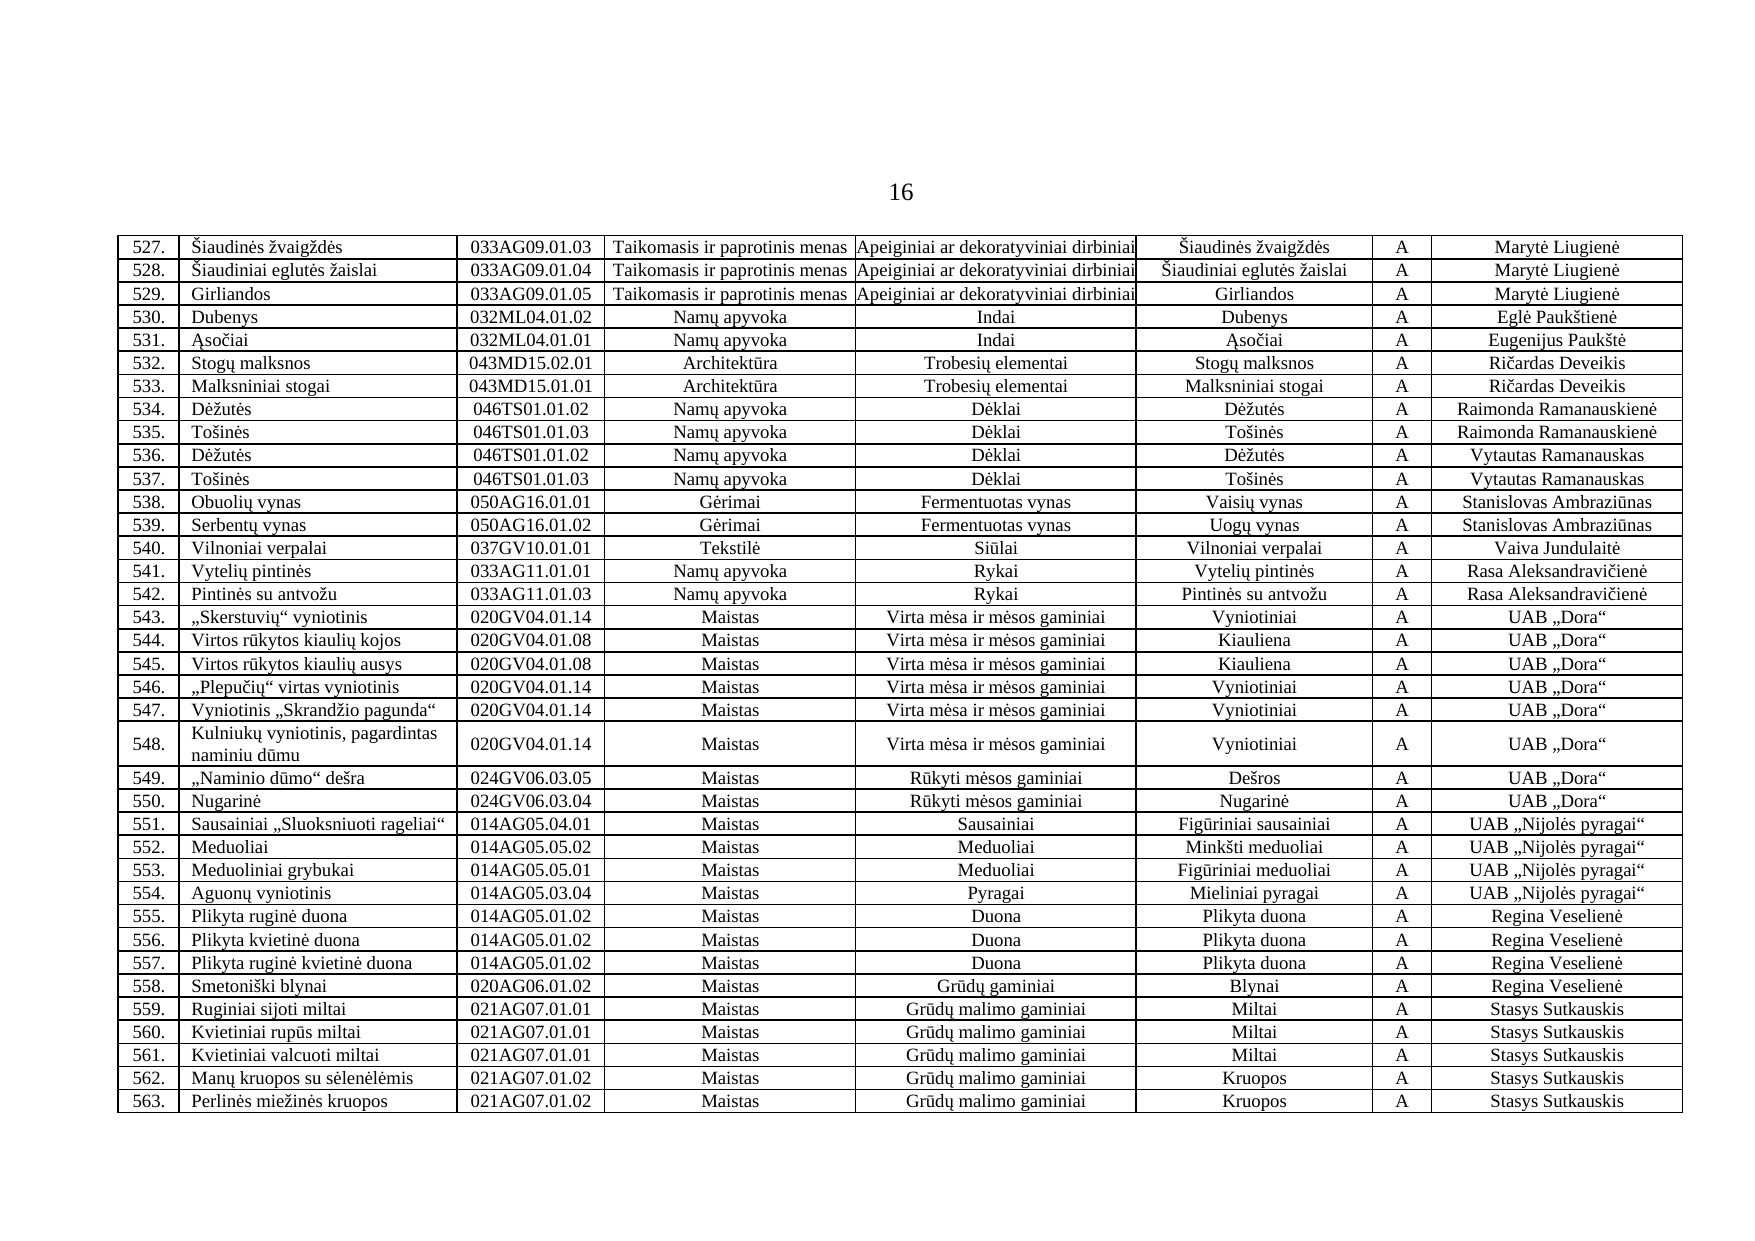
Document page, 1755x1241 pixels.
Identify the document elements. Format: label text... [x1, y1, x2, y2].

table_cell 528. [119, 260, 178, 281]
table_cell Minkšti meduoliai [1137, 836, 1372, 857]
table_cell Kruopos [1137, 1090, 1372, 1112]
table_cell A [1373, 699, 1431, 720]
table_cell Vytautas Ramanauskas [1432, 468, 1682, 489]
table_cell Miltai [1137, 998, 1372, 1019]
table_cell Maistas [605, 859, 855, 881]
table_cell Kvietiniai rupūs miltai [180, 1021, 456, 1042]
table_cell 024GV06.03.05 [458, 767, 604, 788]
table_cell Maistas [605, 606, 855, 628]
table_cell 550. [119, 790, 178, 811]
table_cell Vyniotiniai [1137, 722, 1372, 765]
table_cell Stogų malksnos [180, 352, 456, 373]
table_cell A [1373, 283, 1431, 304]
table_cell Regina Veselienė [1432, 952, 1682, 973]
table_cell Maistas [605, 952, 855, 973]
table_cell 014AG05.01.02 [458, 928, 604, 950]
table_cell Ričardas Deveikis [1432, 375, 1682, 397]
table_cell 551. [119, 813, 178, 834]
table_cell 033AG09.01.04 [458, 260, 604, 281]
table_cell A [1373, 676, 1431, 697]
table_cell Regina Veselienė [1432, 905, 1682, 927]
table_cell A [1373, 905, 1431, 927]
table_cell Tošinės [180, 468, 456, 489]
table_cell 537. [119, 468, 178, 489]
table_cell Maistas [605, 767, 855, 788]
table_cell 563. [119, 1090, 178, 1112]
table_cell Eglė Paukštienė [1432, 306, 1682, 327]
table_cell Dėklai [856, 421, 1135, 443]
table_cell Maistas [605, 836, 855, 857]
table_cell A [1373, 421, 1431, 443]
table_cell „Plepučių“ virtas vyniotinis [180, 676, 456, 697]
table_cell Smetoniški blynai [180, 975, 456, 996]
table_cell 014AG05.01.02 [458, 905, 604, 927]
table_cell A [1373, 1044, 1431, 1066]
table_cell 541. [119, 560, 178, 582]
table_cell 020GV04.01.14 [458, 699, 604, 720]
table_cell Maistas [605, 905, 855, 927]
table_cell Taikomasis ir paprotinis menas [605, 260, 855, 281]
table_cell 539. [119, 514, 178, 535]
table_cell Plikyta duona [1137, 905, 1372, 927]
table_cell Maistas [605, 1021, 855, 1042]
table_cell Ruginiai sijoti miltai [180, 998, 456, 1019]
table_cell Apeiginiai ar dekoratyviniai dirbiniai [856, 236, 1135, 258]
table_cell Maistas [605, 630, 855, 651]
table_cell Namų apyvoka [605, 445, 855, 466]
table_cell 043MD15.01.01 [458, 375, 604, 397]
table_cell Namų apyvoka [605, 398, 855, 420]
table_cell 529. [119, 283, 178, 304]
table_cell Stasys Sutkauskis [1432, 1044, 1682, 1066]
table_cell Grūdų malimo gaminiai [856, 1044, 1135, 1066]
table_cell Duona [856, 952, 1135, 973]
table_cell 033AG11.01.03 [458, 583, 604, 605]
table_cell Rykai [856, 560, 1135, 582]
table_cell 560. [119, 1021, 178, 1042]
table_cell A [1373, 767, 1431, 788]
table_cell 043MD15.02.01 [458, 352, 604, 373]
table_cell Sausainiai „Sluoksniuoti rageliai“ [180, 813, 456, 834]
table_cell Obuolių vynas [180, 491, 456, 512]
table_cell Virta mėsa ir mėsos gaminiai [856, 653, 1135, 674]
table_cell Dėklai [856, 398, 1135, 420]
table_cell Dėklai [856, 468, 1135, 489]
table_cell Dėžutės [1137, 398, 1372, 420]
table_cell UAB „Dora“ [1432, 767, 1682, 788]
table_cell Vytautas Ramanauskas [1432, 445, 1682, 466]
table_cell 050AG16.01.02 [458, 514, 604, 535]
table_cell Figūriniai sausainiai [1137, 813, 1372, 834]
table_cell Virta mėsa ir mėsos gaminiai [856, 606, 1135, 628]
table_cell Dubenys [1137, 306, 1372, 327]
table_cell Regina Veselienė [1432, 975, 1682, 996]
table_cell Kiauliena [1137, 653, 1372, 674]
table_cell A [1373, 952, 1431, 973]
table_cell A [1373, 1067, 1431, 1089]
table_cell A [1373, 329, 1431, 350]
table_cell Maistas [605, 676, 855, 697]
table_cell Virta mėsa ir mėsos gaminiai [856, 722, 1135, 765]
table_cell 547. [119, 699, 178, 720]
table_cell A [1373, 352, 1431, 373]
table_cell 540. [119, 537, 178, 558]
table_cell Meduoliai [856, 859, 1135, 881]
table_cell UAB „Dora“ [1432, 676, 1682, 697]
table_cell A [1373, 882, 1431, 904]
table_cell Girliandos [1137, 283, 1372, 304]
table_cell Maistas [605, 882, 855, 904]
table_cell Eugenijus Paukštė [1432, 329, 1682, 350]
table_cell 020GV04.01.14 [458, 676, 604, 697]
table_cell 553. [119, 859, 178, 881]
table_cell Maistas [605, 790, 855, 811]
table_cell Raimonda Ramanauskienė [1432, 421, 1682, 443]
table_cell Vaiva Jundulaitė [1432, 537, 1682, 558]
table_cell Vilnoniai verpalai [1137, 537, 1372, 558]
table_cell Stasys Sutkauskis [1432, 1090, 1682, 1112]
table_cell Duona [856, 928, 1135, 950]
table_cell Ąsočiai [180, 329, 456, 350]
table_cell Mieliniai pyragai [1137, 882, 1372, 904]
table_cell 033AG09.01.03 [458, 236, 604, 258]
table_cell Nugarinė [1137, 790, 1372, 811]
table_cell A [1373, 606, 1431, 628]
table_cell A [1373, 514, 1431, 535]
table_cell 556. [119, 928, 178, 950]
table_cell Miltai [1137, 1044, 1372, 1066]
table_cell A [1373, 859, 1431, 881]
table_cell Kiauliena [1137, 630, 1372, 651]
table_cell 033AG09.01.05 [458, 283, 604, 304]
table_cell 033AG11.01.01 [458, 560, 604, 582]
table_cell 534. [119, 398, 178, 420]
table_cell Vyniotiniai [1137, 699, 1372, 720]
table_cell UAB „Nijolės pyragai“ [1432, 882, 1682, 904]
table_cell 014AG05.05.01 [458, 859, 604, 881]
table_cell Stasys Sutkauskis [1432, 1021, 1682, 1042]
table_cell 561. [119, 1044, 178, 1066]
table_cell Architektūra [605, 375, 855, 397]
table_cell Siūlai [856, 537, 1135, 558]
table_cell Malksniniai stogai [180, 375, 456, 397]
table_cell Miltai [1137, 1021, 1372, 1042]
table_cell Dubenys [180, 306, 456, 327]
table_cell 020GV04.01.08 [458, 630, 604, 651]
table_cell Tekstilė [605, 537, 855, 558]
table_cell Virtos rūkytos kiaulių ausys [180, 653, 456, 674]
table_cell A [1373, 306, 1431, 327]
table_cell 562. [119, 1067, 178, 1089]
table_cell A [1373, 928, 1431, 950]
table_cell Fermentuotas vynas [856, 514, 1135, 535]
table_cell 014AG05.01.02 [458, 952, 604, 973]
table_cell 527. [119, 236, 178, 258]
table_cell Pintinės su antvožu [180, 583, 456, 605]
table_cell Pyragai [856, 882, 1135, 904]
table_cell A [1373, 722, 1431, 765]
table_cell Apeiginiai ar dekoratyviniai dirbiniai [856, 283, 1135, 304]
table_cell A [1373, 445, 1431, 466]
table_cell 020GV04.01.08 [458, 653, 604, 674]
table_cell UAB „Dora“ [1432, 630, 1682, 651]
table_cell 024GV06.03.04 [458, 790, 604, 811]
table_cell Šiaudiniai eglutės žaislai [1137, 260, 1372, 281]
table_cell 535. [119, 421, 178, 443]
table_cell Virtos rūkytos kiaulių kojos [180, 630, 456, 651]
table_cell 557. [119, 952, 178, 973]
table_cell Plikyta duona [1137, 952, 1372, 973]
table_cell A [1373, 790, 1431, 811]
table_cell Taikomasis ir paprotinis menas [605, 236, 855, 258]
table_cell A [1373, 491, 1431, 512]
table_cell 020GV04.01.14 [458, 722, 604, 765]
table_cell 554. [119, 882, 178, 904]
table_cell Fermentuotas vynas [856, 491, 1135, 512]
table_cell Meduoliai [856, 836, 1135, 857]
table_cell UAB „Nijolės pyragai“ [1432, 859, 1682, 881]
table_cell 046TS01.01.02 [458, 445, 604, 466]
table_cell UAB „Nijolės pyragai“ [1432, 836, 1682, 857]
table_cell A [1373, 1021, 1431, 1042]
table_cell Figūriniai meduoliai [1137, 859, 1372, 881]
table_cell 549. [119, 767, 178, 788]
table_cell 014AG05.04.01 [458, 813, 604, 834]
table_cell Stasys Sutkauskis [1432, 1067, 1682, 1089]
table_cell 543. [119, 606, 178, 628]
table_cell Maistas [605, 998, 855, 1019]
table_cell Rūkyti mėsos gaminiai [856, 767, 1135, 788]
table_cell 037GV10.01.01 [458, 537, 604, 558]
table_cell UAB „Dora“ [1432, 653, 1682, 674]
table_cell 021AG07.01.02 [458, 1090, 604, 1112]
table_cell Grūdų gaminiai [856, 975, 1135, 996]
table_cell Taikomasis ir paprotinis menas [605, 283, 855, 304]
table_cell Virta mėsa ir mėsos gaminiai [856, 630, 1135, 651]
table_cell Stogų malksnos [1137, 352, 1372, 373]
table_cell Tošinės [1137, 468, 1372, 489]
table_cell Raimonda Ramanauskienė [1432, 398, 1682, 420]
table_cell A [1373, 653, 1431, 674]
table_cell Pintinės su antvožu [1137, 583, 1372, 605]
table_cell Maistas [605, 699, 855, 720]
table_cell Šiaudiniai eglutės žaislai [180, 260, 456, 281]
table_cell Gėrimai [605, 491, 855, 512]
table_cell 014AG05.03.04 [458, 882, 604, 904]
table_cell Namų apyvoka [605, 421, 855, 443]
table_cell UAB „Nijolės pyragai“ [1432, 813, 1682, 834]
table_cell Uogų vynas [1137, 514, 1372, 535]
table_cell Sausainiai [856, 813, 1135, 834]
table_cell Namų apyvoka [605, 306, 855, 327]
table_cell Maistas [605, 1044, 855, 1066]
table_cell Grūdų malimo gaminiai [856, 1067, 1135, 1089]
table_cell Serbentų vynas [180, 514, 456, 535]
table_cell A [1373, 630, 1431, 651]
table_cell Šiaudinės žvaigždės [180, 236, 456, 258]
table_cell Architektūra [605, 352, 855, 373]
table_cell 032ML04.01.01 [458, 329, 604, 350]
table_cell 530. [119, 306, 178, 327]
table_cell 532. [119, 352, 178, 373]
table_cell 050AG16.01.01 [458, 491, 604, 512]
table_cell Vyniotiniai [1137, 676, 1372, 697]
table_cell Trobesių elementai [856, 375, 1135, 397]
table_cell Virta mėsa ir mėsos gaminiai [856, 699, 1135, 720]
table_cell Aguonų vyniotinis [180, 882, 456, 904]
table_cell Maistas [605, 813, 855, 834]
table_cell A [1373, 260, 1431, 281]
table_cell Vyniotinis „Skrandžio pagunda“ [180, 699, 456, 720]
table_cell UAB „Dora“ [1432, 699, 1682, 720]
table_cell 020AG06.01.02 [458, 975, 604, 996]
table_cell 046TS01.01.03 [458, 468, 604, 489]
table_cell Indai [856, 329, 1135, 350]
table_cell Marytė Liugienė [1432, 260, 1682, 281]
table_cell 046TS01.01.03 [458, 421, 604, 443]
table_cell Vilnoniai verpalai [180, 537, 456, 558]
table_cell Plikyta ruginė kvietinė duona [180, 952, 456, 973]
table_cell Girliandos [180, 283, 456, 304]
table_cell Perlinės miežinės kruopos [180, 1090, 456, 1112]
table_cell Šiaudinės žvaigždės [1137, 236, 1372, 258]
table_cell Vytelių pintinės [1137, 560, 1372, 582]
table_cell 552. [119, 836, 178, 857]
table_cell A [1373, 1090, 1431, 1112]
table_cell Maistas [605, 653, 855, 674]
table_cell Maistas [605, 1090, 855, 1112]
table_cell Duona [856, 905, 1135, 927]
table_cell 555. [119, 905, 178, 927]
table_cell Dėklai [856, 445, 1135, 466]
table_cell Vytelių pintinės [180, 560, 456, 582]
table_cell 021AG07.01.01 [458, 998, 604, 1019]
table_cell Stanislovas Ambraziūnas [1432, 491, 1682, 512]
table_cell Nugarinė [180, 790, 456, 811]
table_cell Tošinės [1137, 421, 1372, 443]
table_cell Manų kruopos su sėlenėlėmis [180, 1067, 456, 1089]
table_cell A [1373, 583, 1431, 605]
table_cell Rasa Aleksandravičienė [1432, 583, 1682, 605]
table_cell 021AG07.01.02 [458, 1067, 604, 1089]
table_cell Virta mėsa ir mėsos gaminiai [856, 676, 1135, 697]
table_cell Malksniniai stogai [1137, 375, 1372, 397]
table_cell Plikyta duona [1137, 928, 1372, 950]
table_cell A [1373, 537, 1431, 558]
table_cell Marytė Liugienė [1432, 283, 1682, 304]
table_cell 536. [119, 445, 178, 466]
table_cell UAB „Dora“ [1432, 722, 1682, 765]
table_cell „Naminio dūmo“ dešra [180, 767, 456, 788]
table_cell 545. [119, 653, 178, 674]
table_cell 021AG07.01.01 [458, 1044, 604, 1066]
table_cell Maistas [605, 722, 855, 765]
table_cell „Skerstuvių“ vyniotinis [180, 606, 456, 628]
table_cell Meduoliniai grybukai [180, 859, 456, 881]
table_cell A [1373, 236, 1431, 258]
table_cell Dėžutės [1137, 445, 1372, 466]
table_cell Meduoliai [180, 836, 456, 857]
table_cell Rykai [856, 583, 1135, 605]
table_cell Stanislovas Ambraziūnas [1432, 514, 1682, 535]
table_cell 020GV04.01.14 [458, 606, 604, 628]
table_cell Tošinės [180, 421, 456, 443]
table_cell UAB „Dora“ [1432, 606, 1682, 628]
table_cell A [1373, 975, 1431, 996]
table_cell Vaisių vynas [1137, 491, 1372, 512]
table_cell A [1373, 998, 1431, 1019]
table_cell Marytė Liugienė [1432, 236, 1682, 258]
table_cell 558. [119, 975, 178, 996]
table_cell Blynai [1137, 975, 1372, 996]
table_cell Regina Veselienė [1432, 928, 1682, 950]
table_cell Maistas [605, 928, 855, 950]
table_cell A [1373, 375, 1431, 397]
table_cell 538. [119, 491, 178, 512]
table_cell A [1373, 560, 1431, 582]
table_cell Kruopos [1137, 1067, 1372, 1089]
table_cell Apeiginiai ar dekoratyviniai dirbiniai [856, 260, 1135, 281]
table_cell 531. [119, 329, 178, 350]
table_cell 046TS01.01.02 [458, 398, 604, 420]
table_cell A [1373, 468, 1431, 489]
table_cell 533. [119, 375, 178, 397]
table_cell Maistas [605, 975, 855, 996]
table_cell 544. [119, 630, 178, 651]
table_cell Gėrimai [605, 514, 855, 535]
table_cell 548. [119, 722, 178, 765]
table_cell Indai [856, 306, 1135, 327]
table_cell Kulniukų vyniotinis, pagardintas naminiu dūmu [180, 722, 456, 765]
table_cell Rasa Aleksandravičienė [1432, 560, 1682, 582]
table_cell Maistas [605, 1067, 855, 1089]
table_cell Kvietiniai valcuoti miltai [180, 1044, 456, 1066]
table_cell Dešros [1137, 767, 1372, 788]
table_cell A [1373, 813, 1431, 834]
table_cell Ričardas Deveikis [1432, 352, 1682, 373]
table_cell Vyniotiniai [1137, 606, 1372, 628]
table_cell Grūdų malimo gaminiai [856, 1090, 1135, 1112]
table_cell Ąsočiai [1137, 329, 1372, 350]
table_cell Namų apyvoka [605, 329, 855, 350]
table_cell 021AG07.01.01 [458, 1021, 604, 1042]
table_cell 559. [119, 998, 178, 1019]
table_cell Stasys Sutkauskis [1432, 998, 1682, 1019]
table_cell A [1373, 398, 1431, 420]
table_cell Plikyta ruginė duona [180, 905, 456, 927]
table_cell Namų apyvoka [605, 583, 855, 605]
table_cell A [1373, 836, 1431, 857]
table_cell Plikyta kvietinė duona [180, 928, 456, 950]
table_cell Grūdų malimo gaminiai [856, 1021, 1135, 1042]
table_cell 014AG05.05.02 [458, 836, 604, 857]
table_cell Dėžutės [180, 445, 456, 466]
table_cell 542. [119, 583, 178, 605]
table_cell Trobesių elementai [856, 352, 1135, 373]
table_cell Dėžutės [180, 398, 456, 420]
table_cell Grūdų malimo gaminiai [856, 998, 1135, 1019]
table_cell UAB „Dora“ [1432, 790, 1682, 811]
table_cell Rūkyti mėsos gaminiai [856, 790, 1135, 811]
table_cell Namų apyvoka [605, 468, 855, 489]
table_cell 032ML04.01.02 [458, 306, 604, 327]
table_cell 546. [119, 676, 178, 697]
table_cell Namų apyvoka [605, 560, 855, 582]
